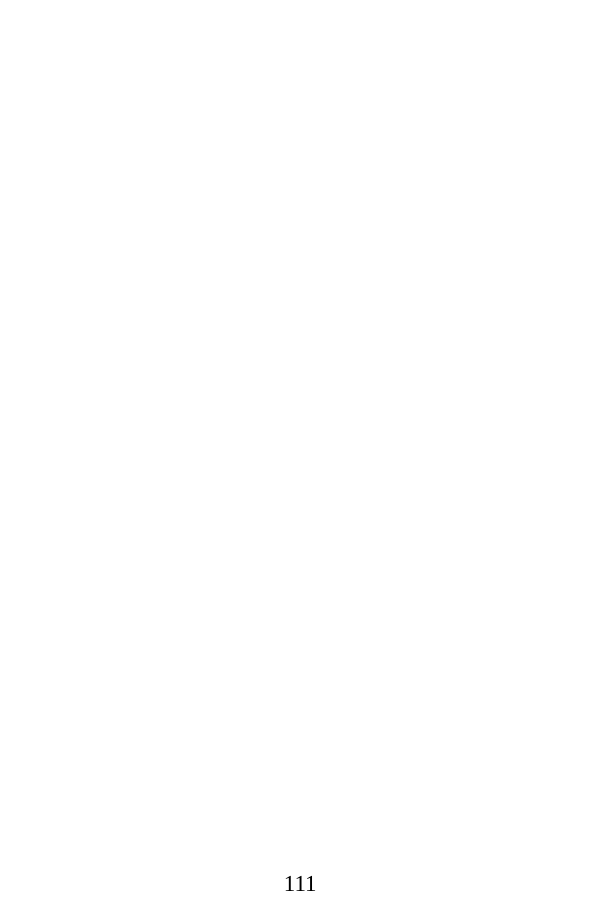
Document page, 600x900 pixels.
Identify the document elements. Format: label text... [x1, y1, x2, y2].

text I said goodbye to everyone but Ryan, drove him home in the rain, drove myself to Meyers, ate [37, 787, 562, 832]
text Woke up around 7:30 and was glad my alarm was still two hours away. It still surprised me when it went off. I looked at my phone, got dressed, drove to Downing, made coffee, set up my drums, had a rehearsal with Hannah, Kevin, Dulaney, packed up, ate GF nuggets + pizza, cuddled on the couch, drove to Meyers, did quests on Rogup, lots of alt banking, killed some mobs on Tokup.400 [37, 378, 562, 560]
text VI.VI [37, 333, 562, 355]
text walked downtown, sat in the park, met Hannah. We chatted with Hayden, walked to Sweets & Seats, walked back to the park for a few minutes of Old Sap, walked to Mast, got in the Prius, rode to Meyers. She talked for a long time about her fears surrounding my underemployment. There wasn’t much I could say to assure her everything would be okay. I went inside, set up my computer.704 [37, 37, 562, 219]
text I made a coffee, drove to Middlemont, was surprised to see Hannah there. She and Melissa went to their wedding while Ryan and I rode to Brevard, the Transylvania library. We all debated playing outside and delayed making a call until around 6. we decided to play inside and I was grumpy. It took a long time to set up and sound check. The olds were dying to get in. We started five minutes late, played a very fun set, saw a couple lightning strikes. [37, 560, 562, 787]
text I killed Murlocs on Rogup, ran Daily BRD, a DMT with Porter, a Strat Live with Buck, winning an orb and the recipe for Flask of Wisdom (again,) which I gave to Buck.1054 [37, 219, 562, 310]
